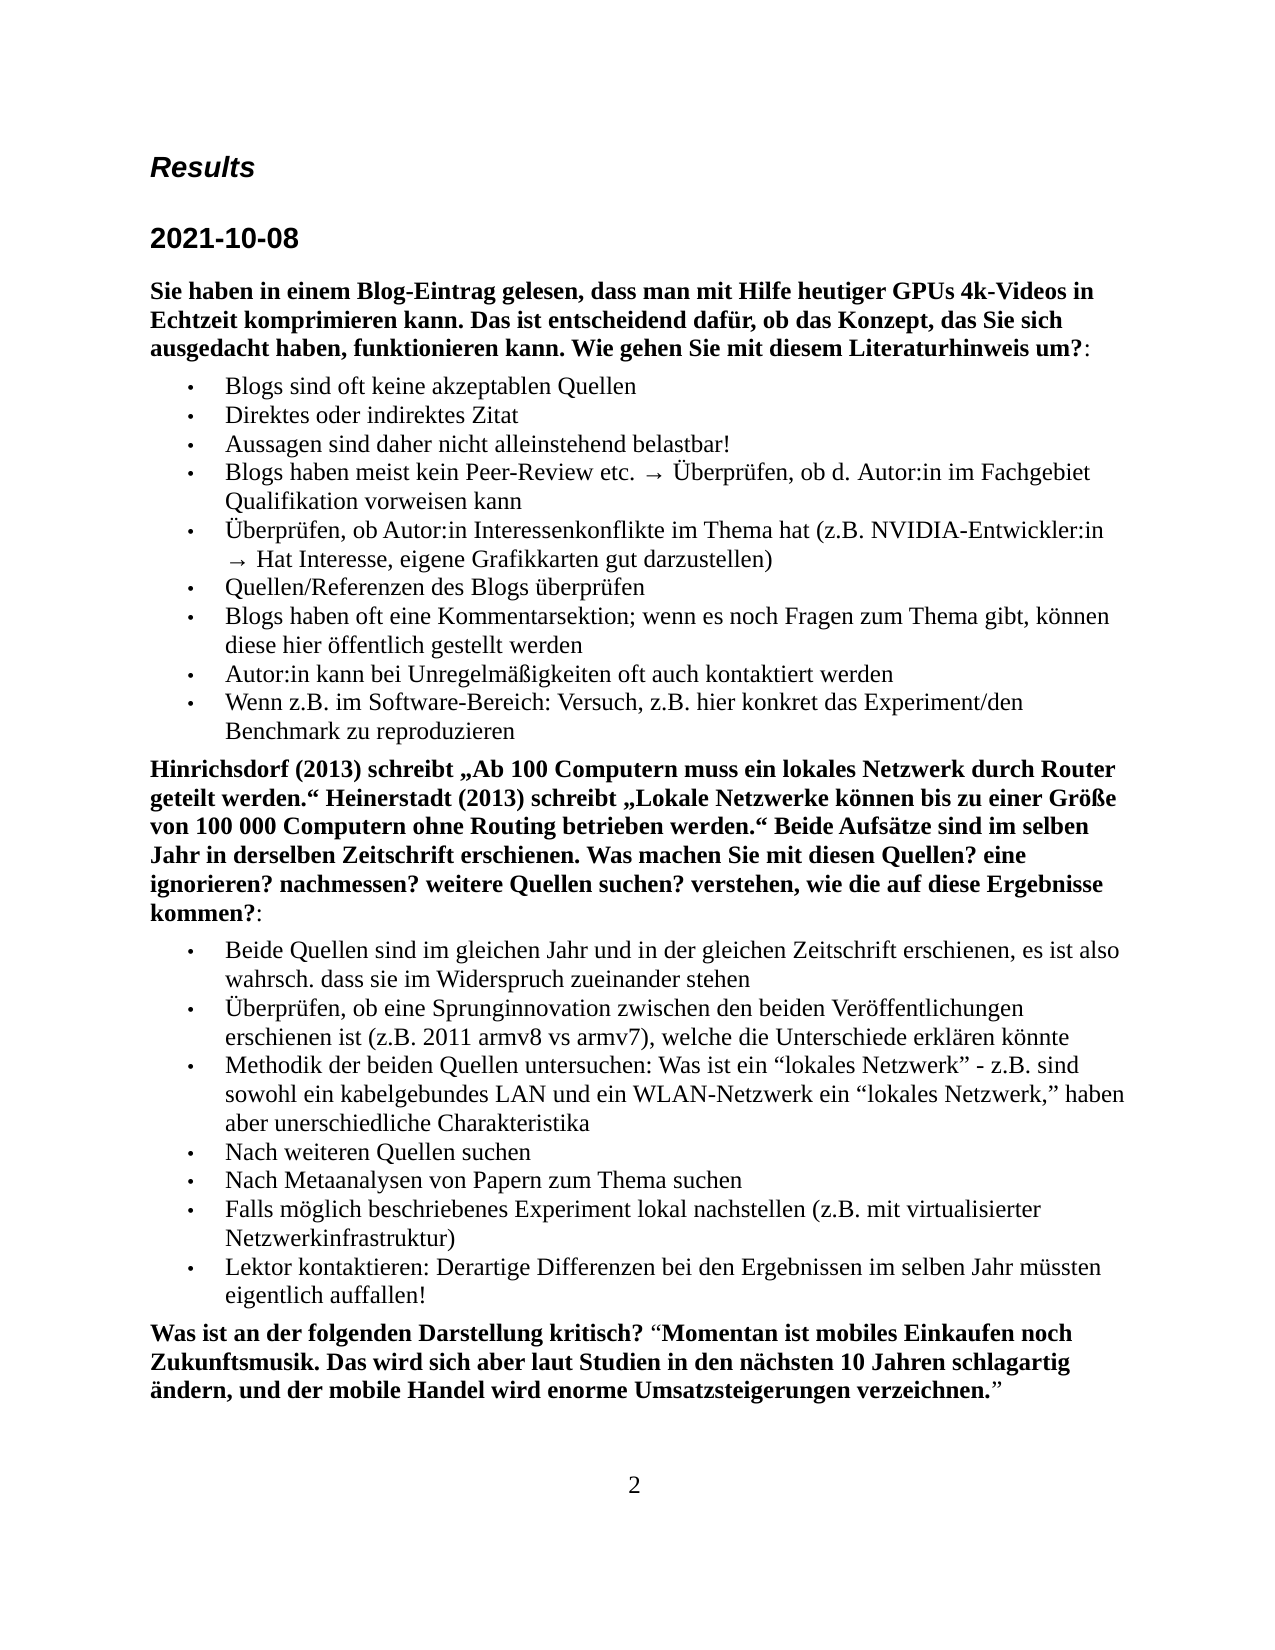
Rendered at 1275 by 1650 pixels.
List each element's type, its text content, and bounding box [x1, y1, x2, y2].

list Lektor kontaktieren: Derartige Differenzen bei den Ergebnissen im selben Jahr müssten eigentlich auffallen! [187, 1252, 1125, 1309]
text Sie haben in einem Blog-Eintrag gelesen, dass man mit Hilfe heutiger GPUs 4k-Videos in Echtzeit komprimieren kann. Das ist entscheidend dafür, ob das Konzept, das Sie sich ausgedacht haben, funktionieren kann. Wie gehen Sie mit diesem Literaturhinweis um?: [150, 276, 1125, 362]
subtitle Results [150, 150, 1125, 183]
text Hinrichsdorf (2013) schreibt „Ab 100 Computern muss ein lokales Netzwerk durch Router geteilt werden.“ Heinerstadt (2013) schreibt „Lokale Netzwerke können bis zu einer Größe von 100 000 Computern ohne Routing betrieben werden.“ Beide Aufsätze sind im selben Jahr in derselben Zeitschrift erschienen. Was machen Sie mit diesen Quellen? eine ignorieren? nachmessen? weitere Quellen suchen? verstehen, wie die auf diese Ergebnisse kommen?: [150, 754, 1125, 926]
list Blogs haben oft eine Kommentarsektion; wenn es noch Fragen zum Thema gibt, können diese hier öffentlich gestellt werden [187, 601, 1125, 659]
list Überprüfen, ob Autor:in Interessenkonflikte im Thema hat (z.B. NVIDIA-Entwickler:in → Hat Interesse, eigene Grafikkarten gut darzustellen) [187, 515, 1125, 572]
list Nach weiteren Quellen suchen [187, 1137, 1125, 1165]
list Direktes oder indirektes Zitat [187, 400, 1125, 429]
list Beide Quellen sind im gleichen Jahr und in der gleichen Zeitschrift erschienen, es ist also wahrsch. dass sie im Widerspruch zueinander stehen [187, 935, 1125, 993]
list Quellen/Referenzen des Blogs überprüfen [187, 572, 1125, 601]
list Autor:in kann bei Unregelmäßigkeiten oft auch kontaktiert werden [187, 659, 1125, 687]
list Blogs haben meist kein Peer-Review etc. → Überprüfen, ob d. Autor:in im Fachgebiet Qualifikation vorweisen kann [187, 457, 1125, 515]
list Methodik der beiden Quellen untersuchen: Was ist ein “lokales Netzwerk” - z.B. sind sowohl ein kabelgebundes LAN und ein WLAN-Netzwerk ein “lokales Netzwerk,” haben aber unerschiedliche Charakteristika [187, 1050, 1125, 1137]
list Nach Metaanalysen von Papern zum Thema suchen [187, 1165, 1125, 1194]
text Was ist an der folgenden Darstellung kritisch? “Momentan ist mobiles Einkaufen noch Zukunftsmusik. Das wird sich aber laut Studien in den nächsten 10 Jahren schlagartig ändern, und der mobile Handel wird enorme Umsatzsteigerungen verzeichnen.” [150, 1318, 1125, 1404]
list Falls möglich beschriebenes Experiment lokal nachstellen (z.B. mit virtualisierter Netzwerkinfrastruktur) [187, 1194, 1125, 1252]
subtitle 2021-10-08 [150, 221, 1125, 254]
list Wenn z.B. im Software-Bereich: Versuch, z.B. hier konkret das Experiment/den Benchmark zu reproduzieren [187, 687, 1125, 745]
list Aussagen sind daher nicht alleinstehend belastbar! [187, 429, 1125, 457]
list Überprüfen, ob eine Sprunginnovation zwischen den beiden Veröffentlichungen erschienen ist (z.B. 2011 armv8 vs armv7), welche die Unterschiede erklären könnte [187, 993, 1125, 1050]
list Blogs sind oft keine akzeptablen Quellen [187, 371, 1125, 400]
